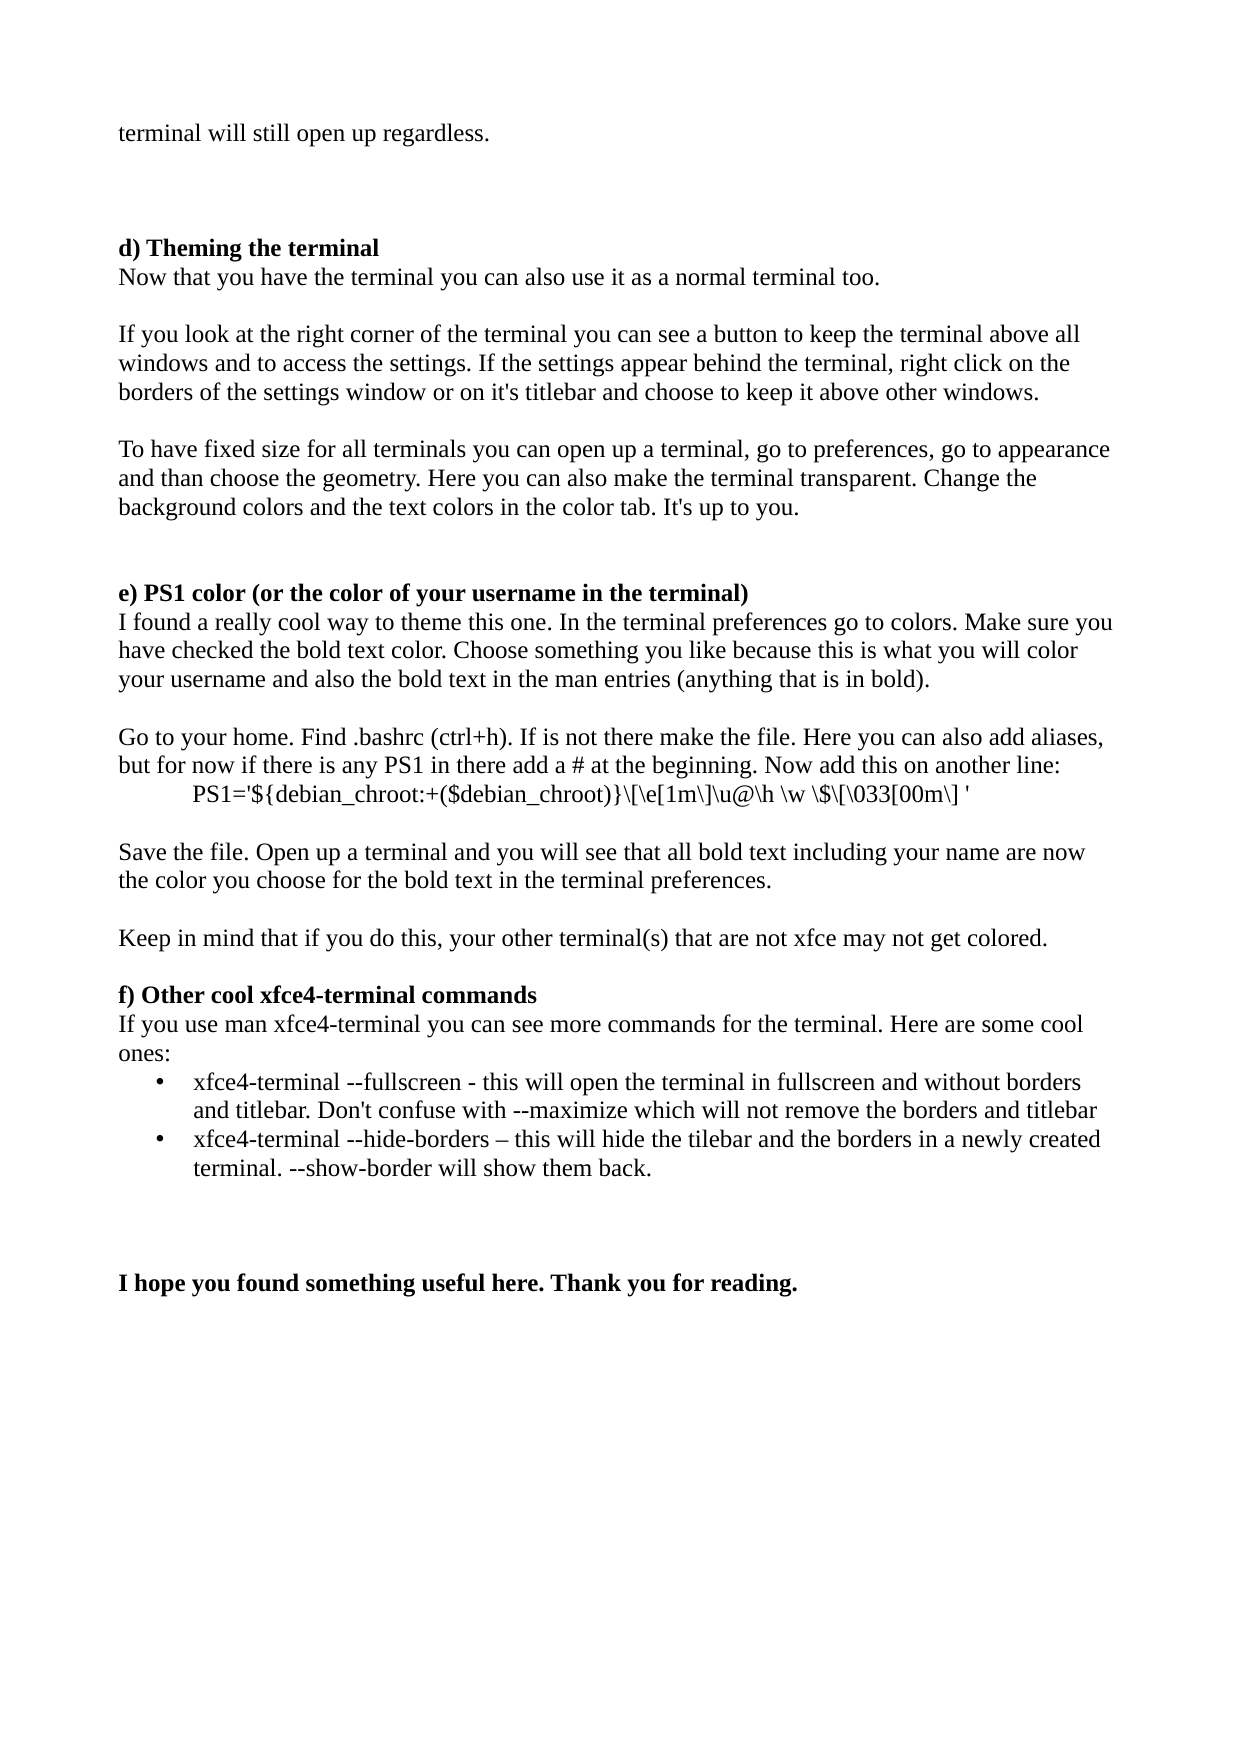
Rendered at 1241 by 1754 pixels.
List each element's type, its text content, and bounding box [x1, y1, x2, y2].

text f) Other cool xfce4-terminal commands [118, 981, 1122, 1009]
text Now that you have the terminal you can also use it as a normal terminal too. [118, 262, 1122, 291]
text If you use man xfce4-terminal you can see more commands for the terminal. Here are some cool ones: [118, 1009, 1122, 1067]
text PS1='${debian_chroot:+($debian_chroot)}\[\e[1m\]\u@\h \w \$\[\033[00m\] ' [118, 779, 1122, 808]
text terminal will still open up regardless. [118, 118, 1122, 147]
text I hope you found something useful here. Thank you for reading. [118, 1268, 1122, 1297]
text Go to your home. Find .bashrc (ctrl+h). If is not there make the file. Here you can also add aliases, but for now if there is any PS1 in there add a # at the beginning. Now add this on another line: [118, 722, 1122, 779]
text Save the file. Open up a terminal and you will see that all bold text including your name are now the color you choose for the bold text in the terminal preferences. [118, 837, 1122, 894]
text e) PS1 color (or the color of your username in the terminal) [118, 578, 1122, 607]
list xfce4-terminal --hide-borders – this will hide the tilebar and the borders in a newly created terminal. --show-border will show them back. [156, 1124, 1122, 1182]
text d) Theming the terminal [118, 233, 1122, 262]
text I found a really cool way to theme this one. In the terminal preferences go to colors. Make sure you have checked the bold text color. Choose something you like because this is what you will color your username and also the bold text in the man entries (anything that is in bold). [118, 607, 1122, 693]
text To have fixed size for all terminals you can open up a terminal, go to preferences, go to appearance and than choose the geometry. Here you can also make the terminal transparent. Change the background colors and the text colors in the color tab. It's up to you. [118, 434, 1122, 521]
text Keep in mind that if you do this, your other terminal(s) that are not xfce may not get colored. [118, 923, 1122, 952]
list xfce4-terminal --fullscreen - this will open the terminal in fullscreen and without borders and titlebar. Don't confuse with --maximize which will not remove the borders and titlebar [156, 1067, 1122, 1124]
text If you look at the right corner of the terminal you can see a button to keep the terminal above all windows and to access the settings. If the settings appear behind the terminal, right click on the borders of the settings window or on it's titlebar and choose to keep it above other windows. [118, 319, 1122, 406]
